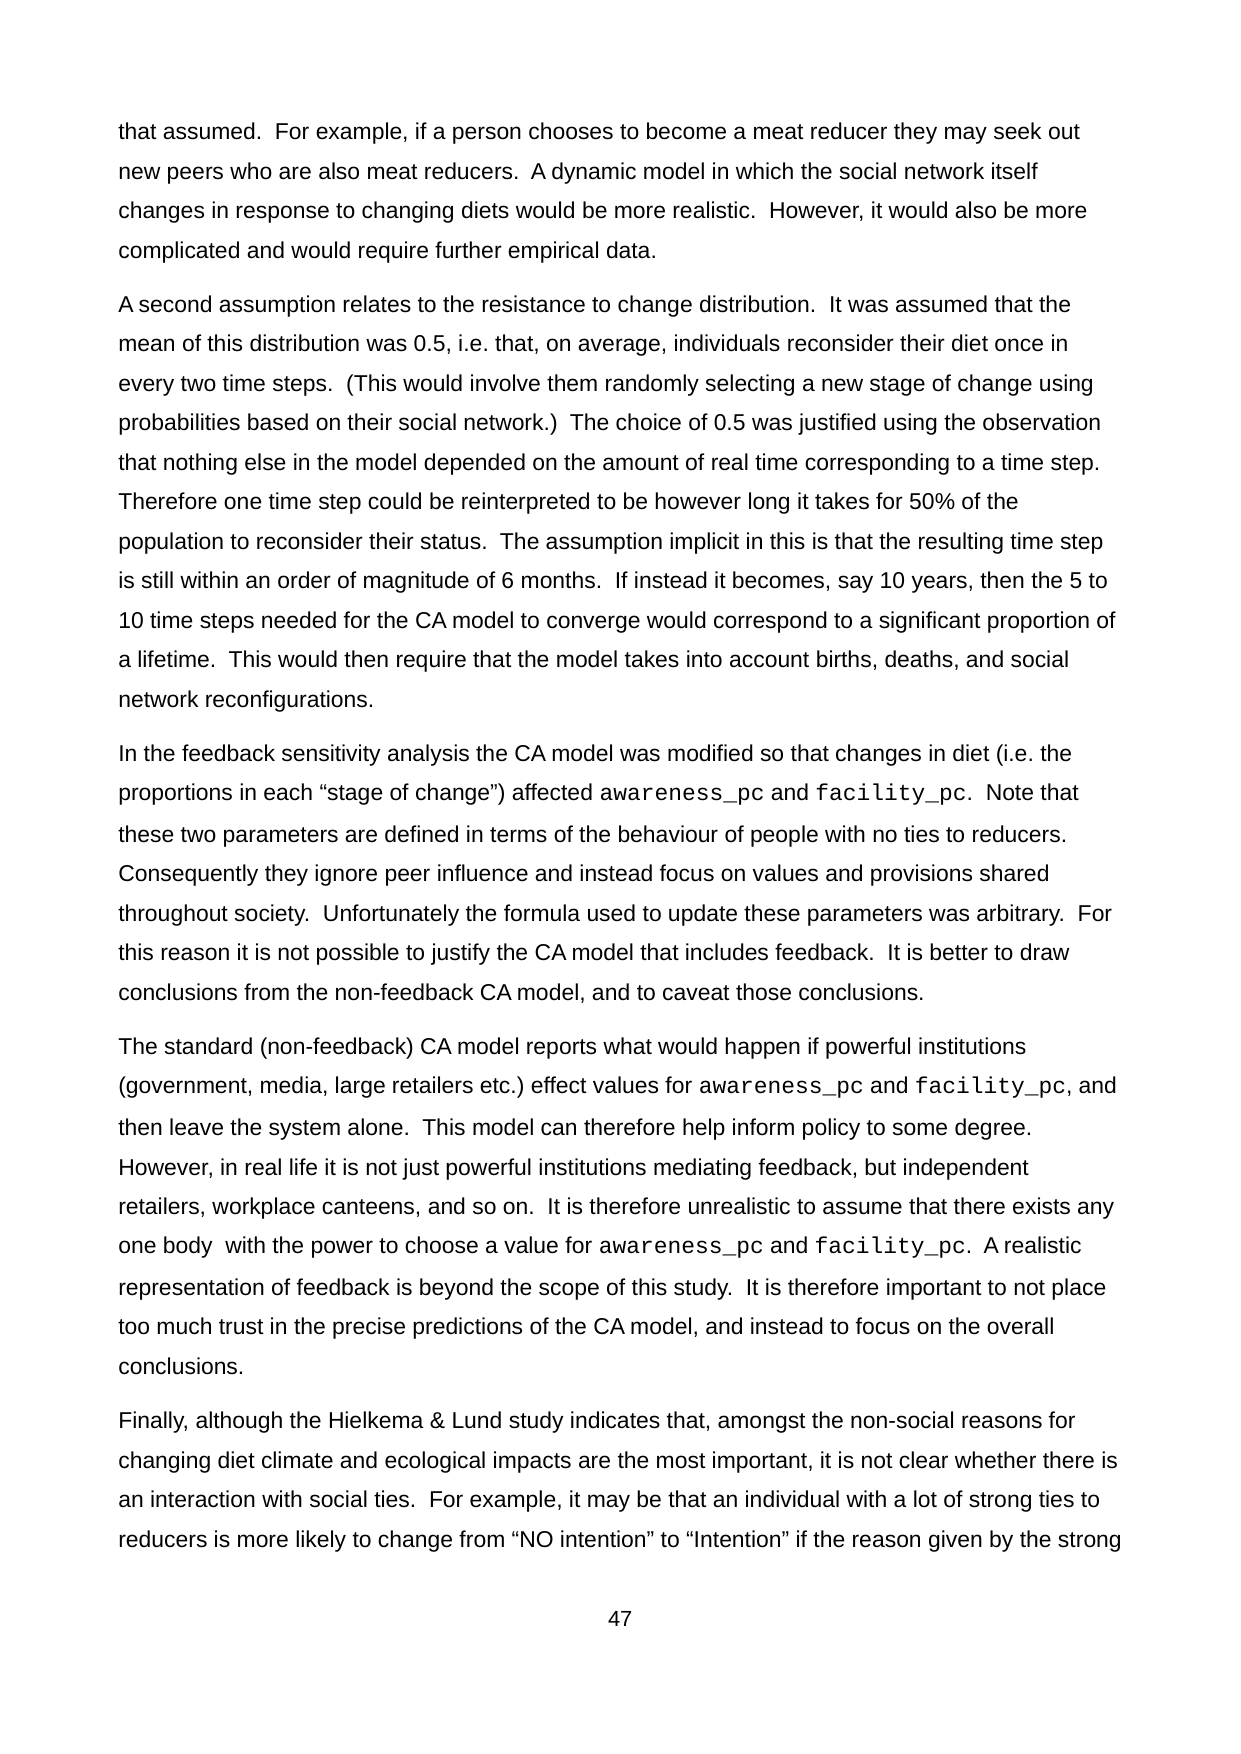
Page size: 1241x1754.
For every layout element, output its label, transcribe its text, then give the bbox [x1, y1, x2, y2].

text In the feedback sensitivity analysis the CA model was modified so that changes in diet (i.e. the proportions in each “stage of change”) affected awareness_pc and facility_pc. Note that these two parameters are defined in terms of the behaviour of people with no ties to reducers. Consequently they ignore peer influence and instead focus on values and provisions shared throughout society. Unfortunately the formula used to update these parameters was arbitrary. For this reason it is not possible to justify the CA model that includes feedback. It is better to draw conclusions from the non-feedback CA model, and to caveat those conclusions. [118, 740, 1122, 1005]
text The standard (non-feedback) CA model reports what would happen if powerful institutions (government, media, large retailers etc.) effect values for awareness_pc and facility_pc, and then leave the system alone. This model can therefore help inform policy to some degree. However, in real life it is not just powerful institutions mediating feedback, but independent retailers, workplace canteens, and so on. It is therefore unrealistic to assume that there exists any one body with the power to choose a value for awareness_pc and facility_pc. A realistic representation of feedback is beyond the scope of this study. It is therefore important to not place too much trust in the precise predictions of the CA model, and instead to focus on the overall conclusions. [118, 1033, 1122, 1379]
text Finally, although the Hielkema & Lund study indicates that, amongst the non-social reasons for changing diet climate and ecological impacts are the most important, it is not clear whether there is an interaction with social ties. For example, it may be that an individual with a lot of strong ties to reducers is more likely to change from “NO intention” to “Intention” if the reason given by the strong [118, 1407, 1122, 1552]
text that assumed. For example, if a person chooses to become a meat reducer they may seek out new peers who are also meat reducers. A dynamic model in which the social network itself changes in response to changing diets would be more realistic. However, it would also be more complicated and would require further empirical data. [118, 118, 1122, 263]
text A second assumption relates to the resistance to change distribution. It was assumed that the mean of this distribution was 0.5, i.e. that, on average, individuals reconsider their diet once in every two time steps. (This would involve them randomly selecting a new stage of change using probabilities based on their social network.) The choice of 0.5 was justified using the observation that nothing else in the model depended on the amount of real time corresponding to a time step. Therefore one time step could be reinterpreted to be however long it takes for 50% of the population to reconsider their status. The assumption implicit in this is that the resulting time step is still within an order of magnitude of 6 months. If instead it becomes, say 10 years, then the 5 to 10 time steps needed for the CA model to converge would correspond to a significant proportion of a lifetime. This would then require that the model takes into account births, deaths, and social network reconfigurations. [118, 291, 1122, 712]
